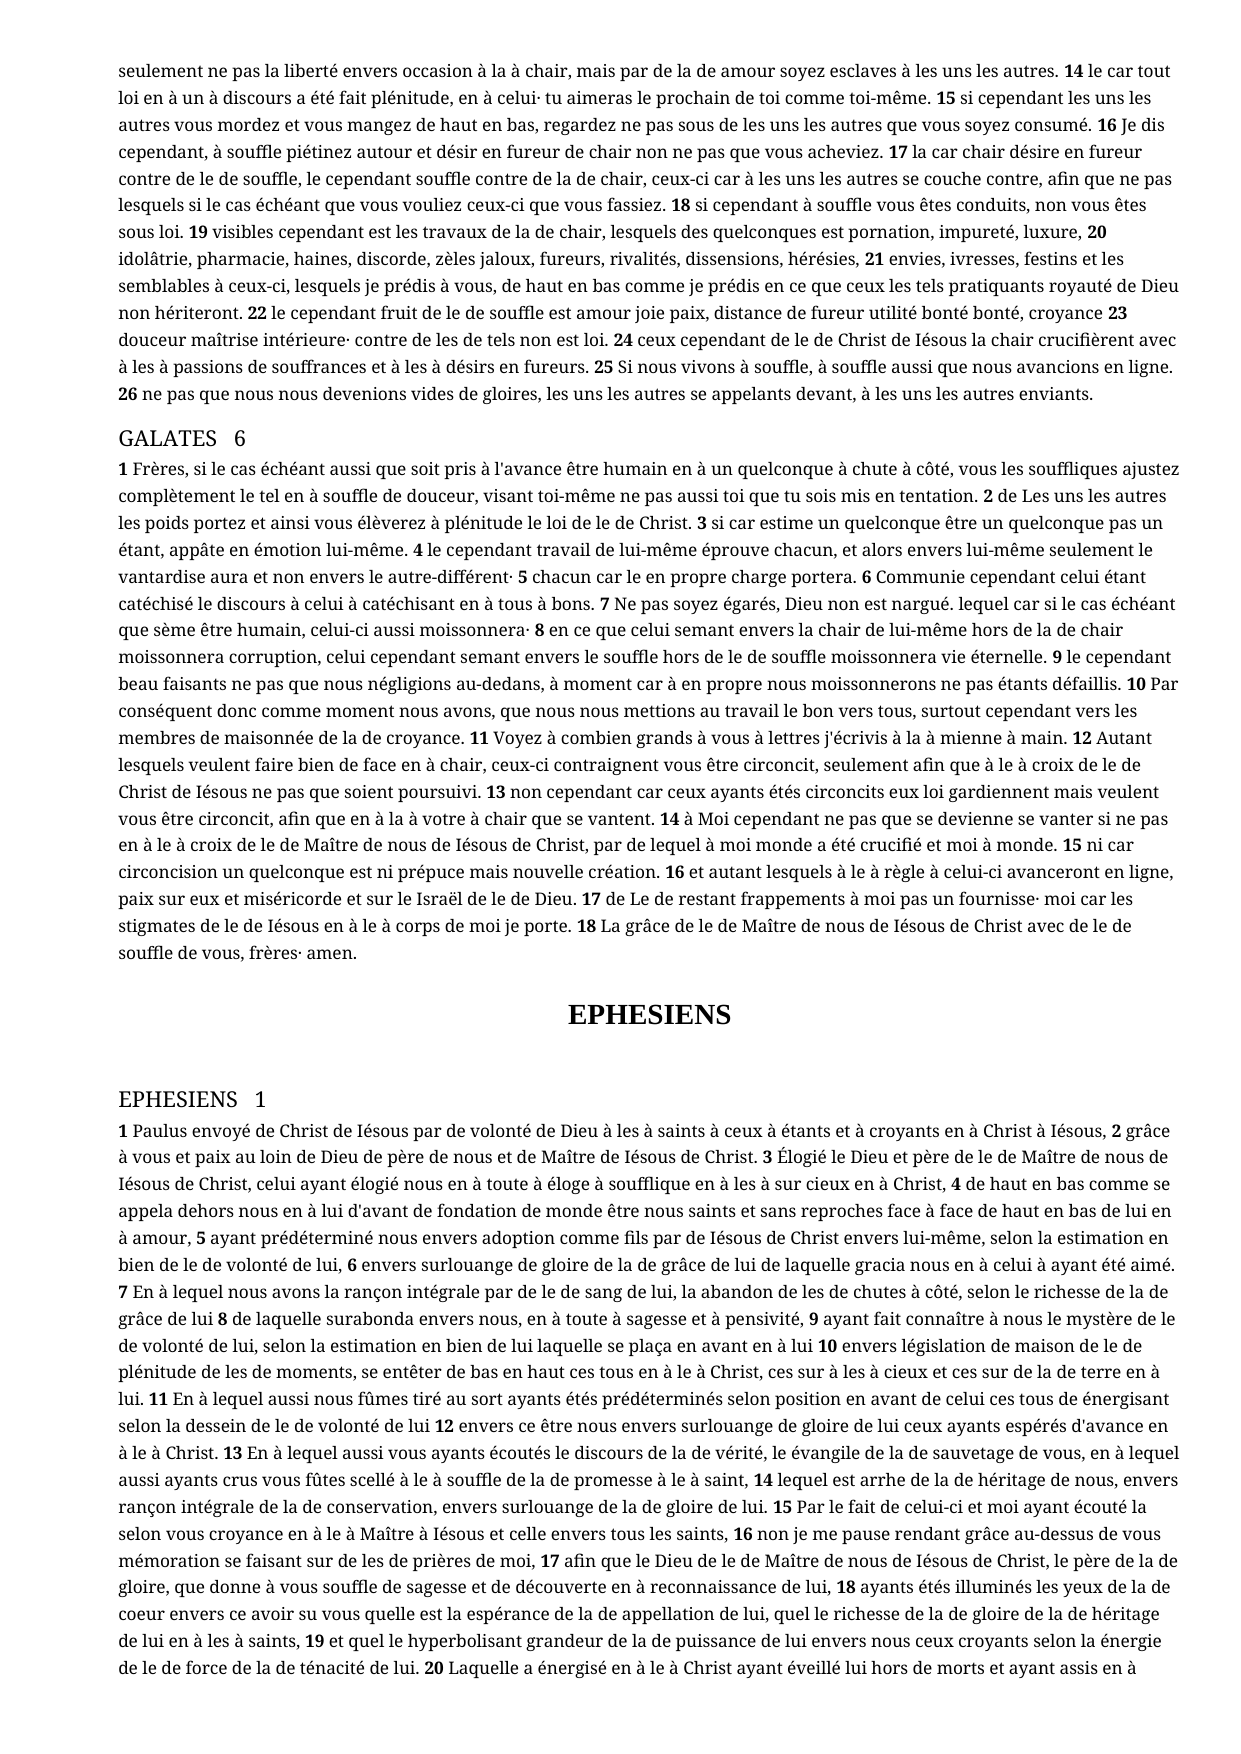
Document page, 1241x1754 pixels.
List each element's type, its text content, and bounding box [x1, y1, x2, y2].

text seulement ne pas la liberté envers occasion à la à chair, mais par de la de amour soyez esclaves à les uns les autres. 14 le car tout loi en à un à discours a été fait plénitude, en à celui· tu aimeras le prochain de toi comme toi-même. 15 si cependant les uns les autres vous mordez et vous mangez de haut en bas, regardez ne pas sous de les uns les autres que vous soyez consumé. 16 Je dis cependant, à souffle piétinez autour et désir en fureur de chair non ne pas que vous acheviez. 17 la car chair désire en fureur contre de le de souffle, le cependant souffle contre de la de chair, ceux-ci car à les uns les autres se couche contre, afin que ne pas lesquels si le cas échéant que vous vouliez ceux-ci que vous fassiez. 18 si cependant à souffle vous êtes conduits, non vous êtes sous loi. 19 visibles cependant est les travaux de la de chair, lesquels des quelconques est pornation, impureté, luxure, 20 idolâtrie, pharmacie, haines, discorde, zèles jaloux, fureurs, rivalités, dissensions, hérésies, 21 envies, ivresses, festins et les semblables à ceux-ci, lesquels je prédis à vous, de haut en bas comme je prédis en ce que ceux les tels pratiquants royauté de Dieu non hériteront. 22 le cependant fruit de le de souffle est amour joie paix, distance de fureur utilité bonté bonté, croyance 23 douceur maîtrise intérieure· contre de les de tels non est loi. 24 ceux cependant de le de Christ de Iésous la chair crucifièrent avec à les à passions de souffrances et à les à désirs en fureurs. 25 Si nous vivons à souffle, à souffle aussi que nous avancions en ligne. 26 ne pas que nous nous devenions vides de gloires, les uns les autres se appelants devant, à les uns les autres enviants. [118, 59, 1181, 405]
text GALATES 6 [118, 423, 1181, 453]
text EPHESIENS 1 [118, 1084, 1181, 1114]
subtitle EPHESIENS [118, 997, 1181, 1031]
text 1 Frères, si le cas échéant aussi que soit pris à l'avance être humain en à un quelconque à chute à côté, vous les souffliques ajustez complètement le tel en à souffle de douceur, visant toi-même ne pas aussi toi que tu sois mis en tentation. 2 de Les uns les autres les poids portez et ainsi vous élèverez à plénitude le loi de le de Christ. 3 si car estime un quelconque être un quelconque pas un étant, appâte en émotion lui-même. 4 le cependant travail de lui-même éprouve chacun, et alors envers lui-même seulement le vantardise aura et non envers le autre-différent· 5 chacun car le en propre charge portera. 6 Communie cependant celui étant catéchisé le discours à celui à catéchisant en à tous à bons. 7 Ne pas soyez égarés, Dieu non est nargué. lequel car si le cas échéant que sème être humain, celui-ci aussi moissonnera· 8 en ce que celui semant envers la chair de lui-même hors de la de chair moissonnera corruption, celui cependant semant envers le souffle hors de le de souffle moissonnera vie éternelle. 9 le cependant beau faisants ne pas que nous négligions au-dedans, à moment car à en propre nous moissonnerons ne pas étants défaillis. 10 Par conséquent donc comme moment nous avons, que nous nous mettions au travail le bon vers tous, surtout cependant vers les membres de maisonnée de la de croyance. 11 Voyez à combien grands à vous à lettres j'écrivis à la à mienne à main. 12 Autant lesquels veulent faire bien de face en à chair, ceux-ci contraignent vous être circoncit, seulement afin que à le à croix de le de Christ de Iésous ne pas que soient poursuivi. 13 non cependant car ceux ayants étés circoncits eux loi gardiennent mais veulent vous être circoncit, afin que en à la à votre à chair que se vantent. 14 à Moi cependant ne pas que se devienne se vanter si ne pas en à le à croix de le de Maître de nous de Iésous de Christ, par de lequel à moi monde a été crucifié et moi à monde. 15 ni car circoncision un quelconque est ni prépuce mais nouvelle création. 16 et autant lesquels à le à règle à celui-ci avanceront en ligne, paix sur eux et miséricorde et sur le Israël de le de Dieu. 17 de Le de restant frappements à moi pas un fournisse· moi car les stigmates de le de Iésous en à le à corps de moi je porte. 18 La grâce de le de Maître de nous de Iésous de Christ avec de le de souffle de vous, frères· amen. [118, 457, 1181, 964]
text 1 Paulus envoyé de Christ de Iésous par de volonté de Dieu à les à saints à ceux à étants et à croyants en à Christ à Iésous, 2 grâce à vous et paix au loin de Dieu de père de nous et de Maître de Iésous de Christ. 3 Élogié le Dieu et père de le de Maître de nous de Iésous de Christ, celui ayant élogié nous en à toute à éloge à soufflique en à les à sur cieux en à Christ, 4 de haut en bas comme se appela dehors nous en à lui d'avant de fondation de monde être nous saints et sans reproches face à face de haut en bas de lui en à amour, 5 ayant prédéterminé nous envers adoption comme fils par de Iésous de Christ envers lui-même, selon la estimation en bien de le de volonté de lui, 6 envers surlouange de gloire de la de grâce de lui de laquelle gracia nous en à celui à ayant été aimé. 7 En à lequel nous avons la rançon intégrale par de le de sang de lui, la abandon de les de chutes à côté, selon le richesse de la de grâce de lui 8 de laquelle surabonda envers nous, en à toute à sagesse et à pensivité, 9 ayant fait connaître à nous le mystère de le de volonté de lui, selon la estimation en bien de lui laquelle se plaça en avant en à lui 10 envers législation de maison de le de plénitude de les de moments, se entêter de bas en haut ces tous en à le à Christ, ces sur à les à cieux et ces sur de la de terre en à lui. 11 En à lequel aussi nous fûmes tiré au sort ayants étés prédéterminés selon position en avant de celui ces tous de énergisant selon la dessein de le de volonté de lui 12 envers ce être nous envers surlouange de gloire de lui ceux ayants espérés d'avance en à le à Christ. 13 En à lequel aussi vous ayants écoutés le discours de la de vérité, le évangile de la de sauvetage de vous, en à lequel aussi ayants crus vous fûtes scellé à le à souffle de la de promesse à le à saint, 14 lequel est arrhe de la de héritage de nous, envers rançon intégrale de la de conservation, envers surlouange de la de gloire de lui. 15 Par le fait de celui-ci et moi ayant écouté la selon vous croyance en à le à Maître à Iésous et celle envers tous les saints, 16 non je me pause rendant grâce au-dessus de vous mémoration se faisant sur de les de prières de moi, 17 afin que le Dieu de le de Maître de nous de Iésous de Christ, le père de la de gloire, que donne à vous souffle de sagesse et de découverte en à reconnaissance de lui, 18 ayants étés illuminés les yeux de la de coeur envers ce avoir su vous quelle est la espérance de la de appellation de lui, quel le richesse de la de gloire de la de héritage de lui en à les à saints, 19 et quel le hyperbolisant grandeur de la de puissance de lui envers nous ceux croyants selon la énergie de le de force de la de ténacité de lui. 20 Laquelle a énergisé en à le à Christ ayant éveillé lui hors de morts et ayant assis en à [118, 1119, 1181, 1679]
